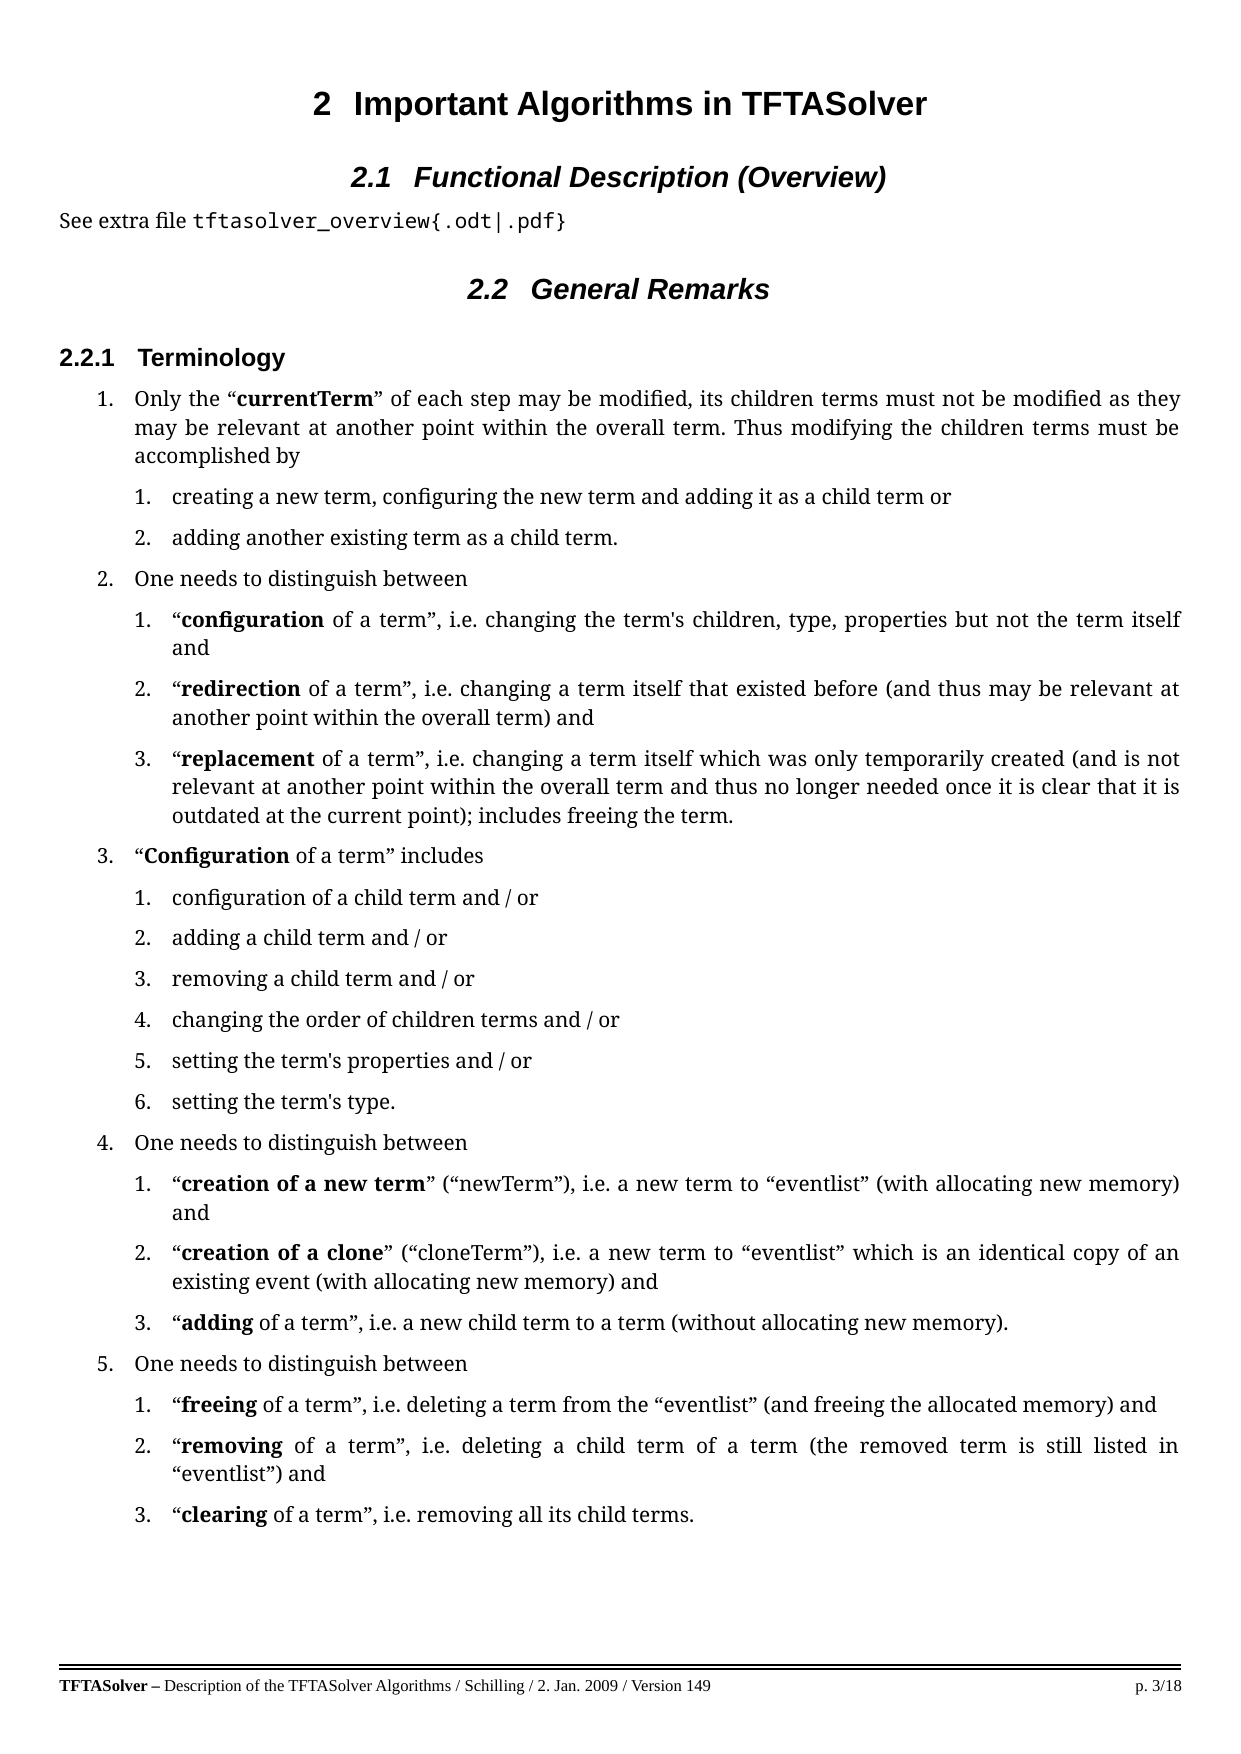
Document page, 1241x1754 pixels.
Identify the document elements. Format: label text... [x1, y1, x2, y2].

list adding another existing term as a child term. [134, 523, 1181, 552]
subtitle Terminology [59, 343, 1181, 372]
list removing a child term and / or [134, 964, 1181, 993]
list One needs to distinguish between [97, 1128, 1181, 1157]
list One needs to distinguish between [97, 564, 1181, 593]
list creating a new term, configuring the new term and adding it as a child term or [134, 482, 1181, 511]
subtitle General Remarks [59, 272, 1181, 306]
list “freeing of a term”, i.e. deleting a term from the “eventlist” (and freeing the allocated memory) and [134, 1390, 1181, 1418]
list setting the term's properties and / or [134, 1046, 1181, 1075]
list “replacement of a term”, i.e. changing a term itself which was only temporarily created (and is not relevant at another point within the overall term and thus no longer needed once it is clear that it is outdated at the current point); includes freeing the term. [134, 744, 1181, 829]
list “configuration of a term”, i.e. changing the term's children, type, properties but not the term itself and [134, 605, 1181, 662]
list “redirection of a term”, i.e. changing a term itself that existed before (and thus may be relevant at another point within the overall term) and [134, 674, 1181, 731]
subtitle Important Algorithms in TFTASolver [59, 84, 1181, 123]
list “creation of a clone” (“cloneTerm”), i.e. a new term to “eventlist” which is an identical copy of an existing event (with allocating new memory) and [134, 1238, 1181, 1295]
list configuration of a child term and / or [134, 883, 1181, 911]
list One needs to distinguish between [97, 1349, 1181, 1377]
list “Configuration of a term” includes [97, 842, 1181, 870]
subtitle Functional Description (Overview) [59, 160, 1181, 194]
list Only the “currentTerm” of each step may be modified, its children terms must not be modified as they may be relevant at another point within the overall term. Thus modifying the children terms must be accomplished by [97, 384, 1181, 470]
list “clearing of a term”, i.e. removing all its child terms. [134, 1500, 1181, 1528]
text See extra file tftasolver_overview{.odt|.pdf} [59, 206, 1181, 235]
list “creation of a new term” (“newTerm”), i.e. a new term to “eventlist” (with allocating new memory) and [134, 1169, 1181, 1226]
list “removing of a term”, i.e. deleting a child term of a term (the removed term is still listed in “eventlist”) and [134, 1431, 1181, 1488]
list setting the term's type. [134, 1087, 1181, 1116]
list “adding of a term”, i.e. a new child term to a term (without allocating new memory). [134, 1308, 1181, 1336]
list adding a child term and / or [134, 923, 1181, 952]
list changing the order of children terms and / or [134, 1005, 1181, 1034]
